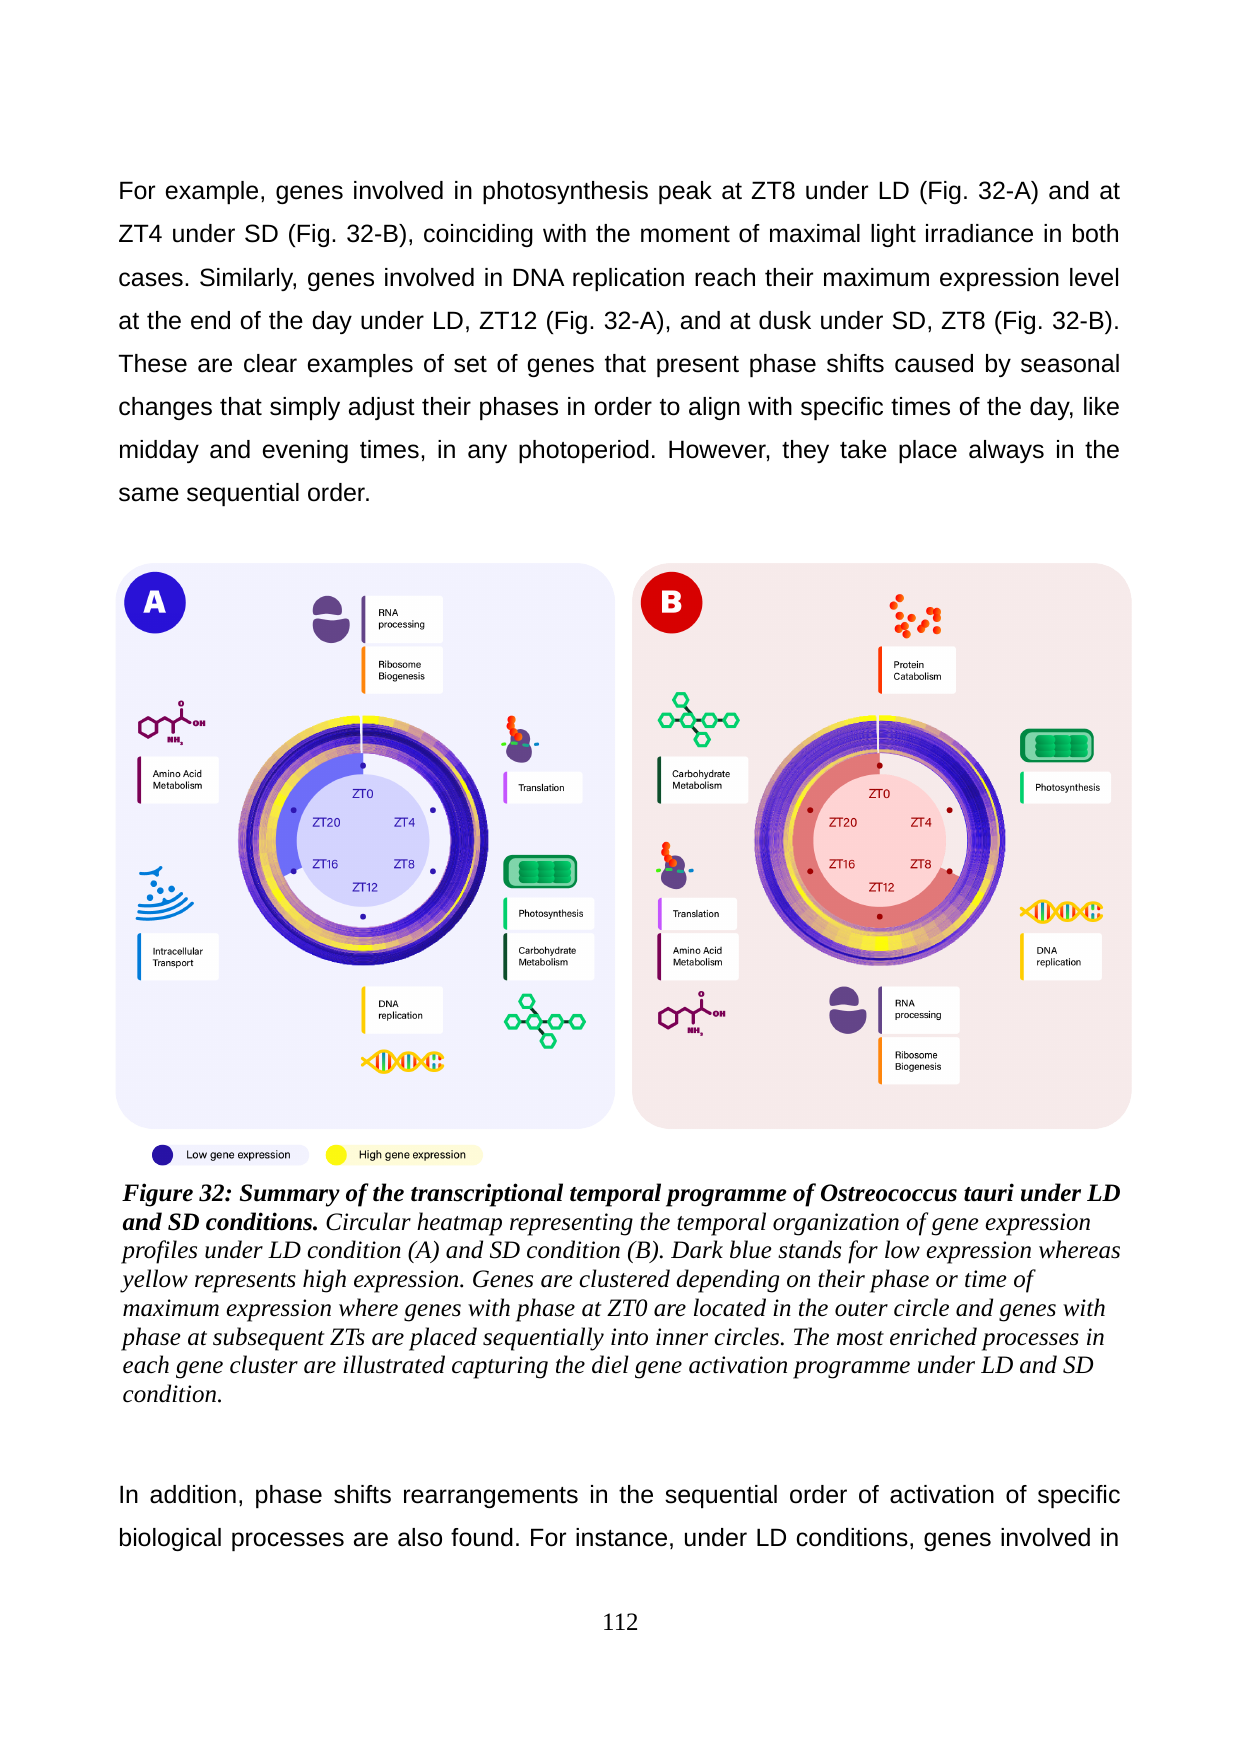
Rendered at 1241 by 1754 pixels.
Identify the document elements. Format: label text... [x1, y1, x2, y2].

text For example, genes involved in photosynthesis peak at ZT8 under LD (Fig. 32-A) and at ZT4 under SD (Fig. 32-B), coinciding with the moment of maximal light irradiance in both cases. Similarly, genes involved in DNA replication reach their maximum expression level at the end of the day under LD, ZT12 (Fig. 32-A), and at dusk under SD, ZT8 (Fig. 32-B). These are clear examples of set of genes that present phase shifts caused by seasonal changes that simply adjust their phases in order to align with specific times of the day, like midday and evening times, in any photoperiod. However, they take place always in the same sequential order. [118, 176, 1122, 507]
text Figure 32: Summary of the transcriptional temporal programme of Ostreococcus tauri under LD and SD conditions. Circular heatmap representing the temporal organization of gene expression profiles under LD condition (A) and SD condition (B). Dark blue stands for low expression whereas yellow represents high expression. Genes are clustered depending on their phase or time of maximum expression where genes with phase at ZT0 are located in the outer circle and genes with phase at subsequent ZTs are placed sequentially into inner circles. The most enriched processes in each gene cluster are illustrated capturing the diel gene activation programme under LD and SD condition. [122, 1178, 1126, 1408]
text In addition, phase shifts rearrangements in the sequential order of activation of specific biological processes are also found. For instance, under LD conditions, genes involved in [118, 1480, 1122, 1552]
picture [109, 547, 1138, 1178]
